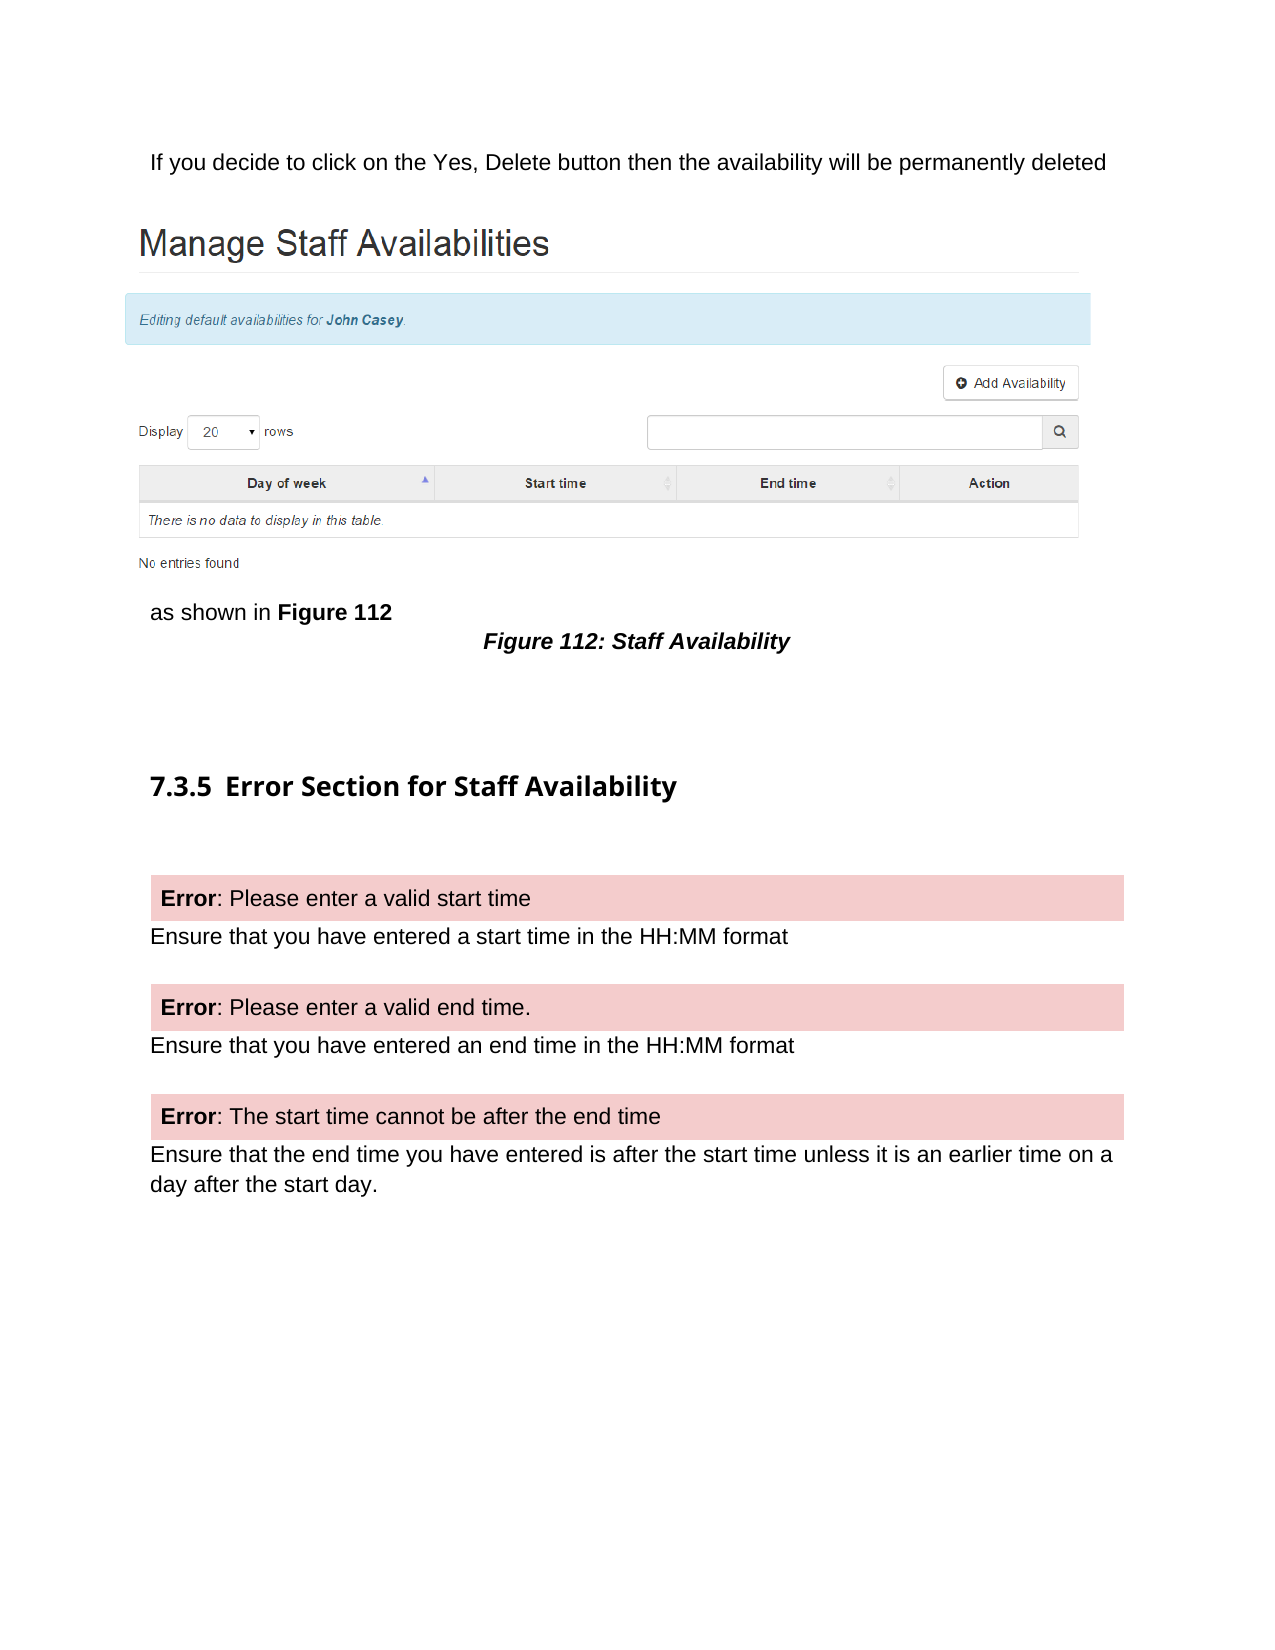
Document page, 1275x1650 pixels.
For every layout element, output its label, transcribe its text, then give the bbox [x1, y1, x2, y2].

subtitle 7.3.5 Error Section for Staff Availability [150, 767, 1125, 804]
text Ensure that you have entered a start time in the HH:MM format [150, 923, 1125, 949]
text Ensure that you have entered an end time in the HH:MM format [150, 1033, 1125, 1058]
text Ensure that the end time you have entered is after the start time unless it is an earlier time on a day after the start day. [150, 1142, 1125, 1197]
table_header Error: The start time cannot be after the end time [151, 1094, 1124, 1140]
table_header Error: Please enter a valid start time [151, 875, 1124, 921]
table_header Error: Please enter a valid end time. [151, 984, 1124, 1031]
text If you decide to click on the Yes, Delete button then the availability will be permanently deleted as shown in Figure 112 [150, 150, 1125, 625]
picture [115, 211, 1091, 581]
text Figure 112: Staff Availability [150, 629, 1125, 654]
